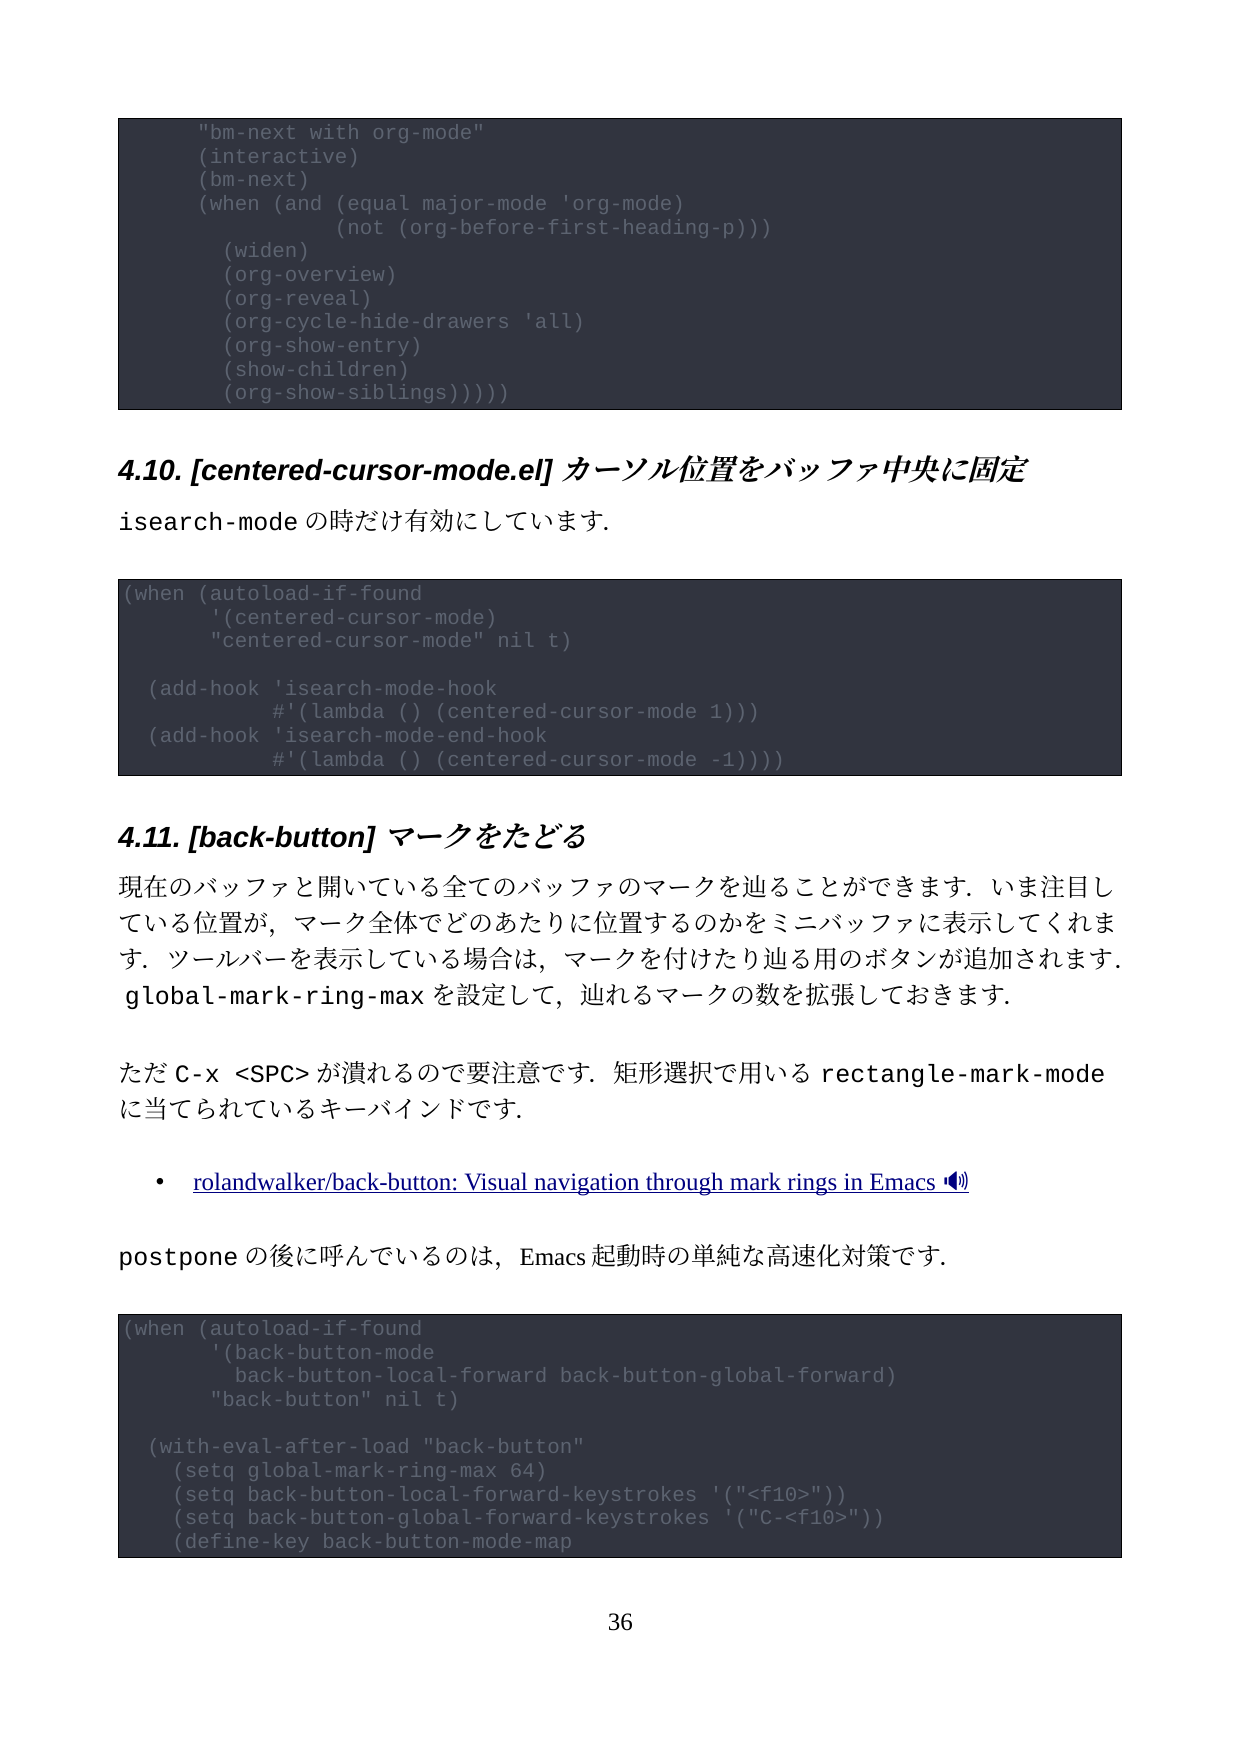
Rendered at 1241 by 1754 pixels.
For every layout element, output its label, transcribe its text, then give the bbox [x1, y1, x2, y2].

text (add-hook 'isearch-mode-end-hook [119, 721, 1121, 744]
text (org-show-entry) [119, 331, 1121, 354]
text postpone の後に呼んでいるのは，Emacs起動時の単純な高速化対策です． [118, 1237, 1122, 1302]
text '(centered-cursor-mode) [119, 603, 1121, 626]
text (show-children) [119, 354, 1121, 378]
text (bm-next) [119, 165, 1121, 189]
text #'(lambda () (centered-cursor-mode 1))) [119, 697, 1121, 721]
list rolandwalker/back-button: Visual navigation through mark rings in Emacs 🔊 [156, 1167, 1122, 1224]
text (org-cycle-hide-drawers 'all) [119, 307, 1121, 331]
text (org-overview) [119, 260, 1121, 284]
text (org-show-siblings))))) [119, 378, 1121, 409]
text (add-hook 'isearch-mode-hook [119, 674, 1121, 697]
text (when (and (equal major-mode 'org-mode) [119, 189, 1121, 213]
text (with-eval-after-load "back-button" [119, 1432, 1121, 1456]
text (not (org-before-first-heading-p))) [119, 213, 1121, 236]
subtitle [centered-cursor-mode.el] カーソル位置をバッファ中央に固定 [118, 447, 1122, 489]
text ただ C-x <SPC> が潰れるので要注意です．矩形選択で用いる rectangle-mark-mode に当てられているキーバインドです． [118, 1053, 1122, 1154]
text back-button-local-forward back-button-global-forward) [119, 1361, 1121, 1385]
text (setq global-mark-ring-max 64) [119, 1456, 1121, 1480]
text 現在のバッファと開いている全てのバッファのマークを辿ることができます．いま注目している位置が，マーク全体でどのあたりに位置するのかをミニバッファに表示してくれます．ツールバーを表示している場合は，マークを付けたり辿る用のボタンが追加されます． global-mark-ring-max を設定して，辿れるマークの数を拡張しておきます． [118, 868, 1122, 1041]
text "centered-cursor-mode" nil t) [119, 626, 1121, 650]
text (when (autoload-if-found [119, 580, 1121, 603]
text #'(lambda () (centered-cursor-mode -1)))) [119, 744, 1121, 775]
text "back-button" nil t) [119, 1385, 1121, 1409]
text '(back-button-mode [119, 1338, 1121, 1361]
text (widen) [119, 236, 1121, 260]
text (setq back-button-global-forward-keystrokes '("C-<f10>")) [119, 1503, 1121, 1527]
text (org-reveal) [119, 284, 1121, 307]
text (when (autoload-if-found [119, 1315, 1121, 1338]
text (define-key back-button-mode-map [119, 1527, 1121, 1557]
text (interactive) [119, 142, 1121, 165]
text isearch-mode の時だけ有効にしています． [118, 502, 1122, 567]
text "bm-next with org-mode" [119, 119, 1121, 142]
text (setq back-button-local-forward-keystrokes '("<f10>")) [119, 1480, 1121, 1503]
subtitle [back-button] マークをたどる [118, 813, 1122, 855]
